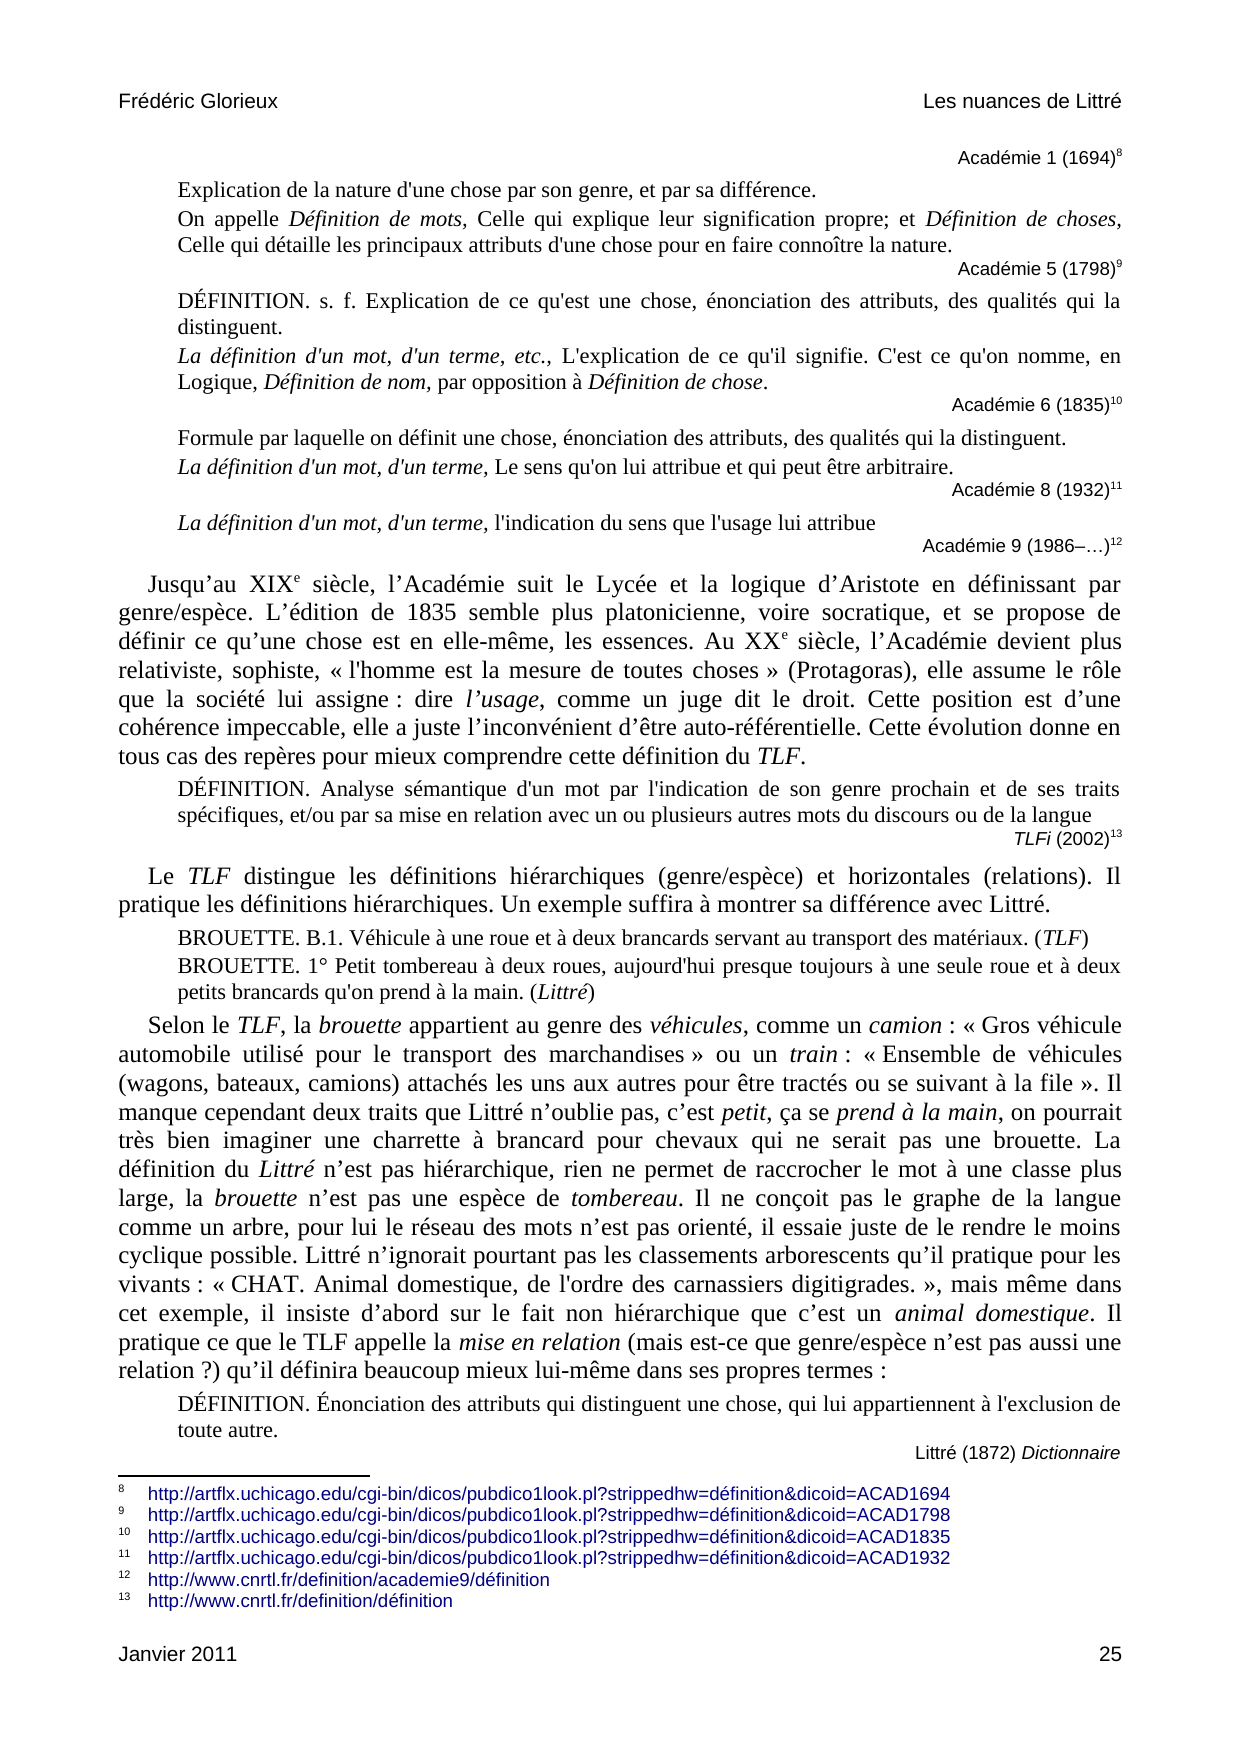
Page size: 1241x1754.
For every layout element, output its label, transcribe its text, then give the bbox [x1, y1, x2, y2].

text Selon le TLF, la brouette appartient au genre des véhicules, comme un camion : « Gros véhicule automobile utilisé pour le transport des marchandises » ou un train : « Ensemble de véhicules (wagons, bateaux, camions) attachés les uns aux autres pour être tractés ou se suivant à la file ». Il manque cependant deux traits que Littré n’oublie pas, c’est petit, ça se prend à la main, on pourrait très bien imaginer une charrette à brancard pour chevaux qui ne serait pas une brouette. La définition du Littré n’est pas hiérarchique, rien ne permet de raccrocher le mot à une classe plus large, la brouette n’est pas une espèce de tombereau. Il ne conçoit pas le graphe de la langue comme un arbre, pour lui le réseau des mots n’est pas orienté, il essaie juste de le rendre le moins cyclique possible. Littré n’ignorait pourtant pas les classements arborescents qu’il pratique pour les vivants : « CHAT. Animal domestique, de l'ordre des carnassiers digitigrades. », mais même dans cet exemple, il insiste d’abord sur le fait non hiérarchique que c’est un animal domestique. Il pratique ce que le TLF appelle la mise en relation (mais est-ce que genre/espèce n’est pas aussi une relation ?) qu’il définira beaucoup mieux lui-même dans ses propres termes : [118, 1011, 1122, 1384]
text http://www.cnrtl.fr/definition/définition [118, 1590, 1122, 1612]
text La définition d'un mot, d'un terme, etc., L'explication de ce qu'il signifie. C'est ce qu'on nomme, en Logique, Définition de nom, par opposition à Définition de chose. [177, 342, 1122, 394]
text TLFi (2002) [236, 827, 1122, 849]
text http://www.cnrtl.fr/definition/academie9/définition [118, 1568, 1122, 1590]
text On appelle Définition de mots, Celle qui explique leur signification propre; et Définition de choses, Celle qui détaille les principaux attributs d'une chose pour en faire connoître la nature. [177, 206, 1122, 257]
text http://artflx.uchicago.edu/cgi-bin/dicos/pubdico1look.pl?strippedhw=définition&dicoid=ACAD1835 [118, 1525, 1122, 1547]
text Explication de la nature d'une chose par son genre, et par sa différence. [177, 177, 1122, 203]
text Académie 1 (1694) [236, 146, 1122, 168]
text Académie 8 (1932) [236, 479, 1122, 501]
text DÉFINITION. Analyse sémantique d'un mot par l'indication de son genre prochain et de ses traits spécifiques, et/ou par sa mise en relation avec un ou plusieurs autres mots du discours ou de la langue [177, 776, 1122, 827]
text Le TLF distingue les définitions hiérarchiques (genre/espèce) et horizontales (relations). Il pratique les définitions hiérarchiques. Un exemple suffira à montrer sa différence avec Littré. [118, 861, 1122, 918]
text Académie 6 (1835) [236, 394, 1122, 416]
text http://artflx.uchicago.edu/cgi-bin/dicos/pubdico1look.pl?strippedhw=définition&dicoid=ACAD1798 [118, 1504, 1122, 1525]
text DÉFINITION. s. f. Explication de ce qu'est une chose, énonciation des attributs, des qualités qui la distinguent. [177, 288, 1122, 339]
text BROUETTE. B.1. Véhicule à une roue et à deux brancards servant au transport des matériaux. (TLF) [177, 924, 1122, 950]
text Académie 9 (1986–…) [236, 535, 1122, 557]
text DÉFINITION. Énonciation des attributs qui distinguent une chose, qui lui appartiennent à l'exclusion de toute autre. [177, 1390, 1122, 1442]
text BROUETTE. 1° Petit tombereau à deux roues, aujourd'hui presque toujours à une seule roue et à deux petits brancards qu'on prend à la main. (Littré) [177, 953, 1122, 1004]
text Formule par laquelle on définit une chose, énonciation des attributs, des qualités qui la distinguent. [177, 424, 1122, 450]
text http://artflx.uchicago.edu/cgi-bin/dicos/pubdico1look.pl?strippedhw=définition&dicoid=ACAD1932 [118, 1547, 1122, 1568]
text Littré (1872) Dictionnaire [236, 1442, 1122, 1463]
text Jusqu’au XIXe siècle, l’Académie suit le Lycée et la logique d’Aristote en définissant par genre/espèce. L’édition de 1835 semble plus platonicienne, voire socratique, et se propose de définir ce qu’une chose est en elle-même, les essences. Au XXe siècle, l’Académie devient plus relativiste, sophiste, « l'homme est la mesure de toutes choses » (Protagoras), elle assume le rôle que la société lui assigne : dire l’usage, comme un juge dit le droit. Cette position est d’une cohérence impeccable, elle a juste l’inconvénient d’être auto-référentielle. Cette évolution donne en tous cas des repères pour mieux comprendre cette définition du TLF. [118, 569, 1122, 770]
text La définition d'un mot, d'un terme, Le sens qu'on lui attribue et qui peut être arbitraire. [177, 453, 1122, 479]
text La définition d'un mot, d'un terme, l'indication du sens que l'usage lui attribue [177, 509, 1122, 535]
text Académie 5 (1798) [236, 257, 1122, 279]
text http://artflx.uchicago.edu/cgi-bin/dicos/pubdico1look.pl?strippedhw=définition&dicoid=ACAD1694 [118, 1482, 1122, 1504]
